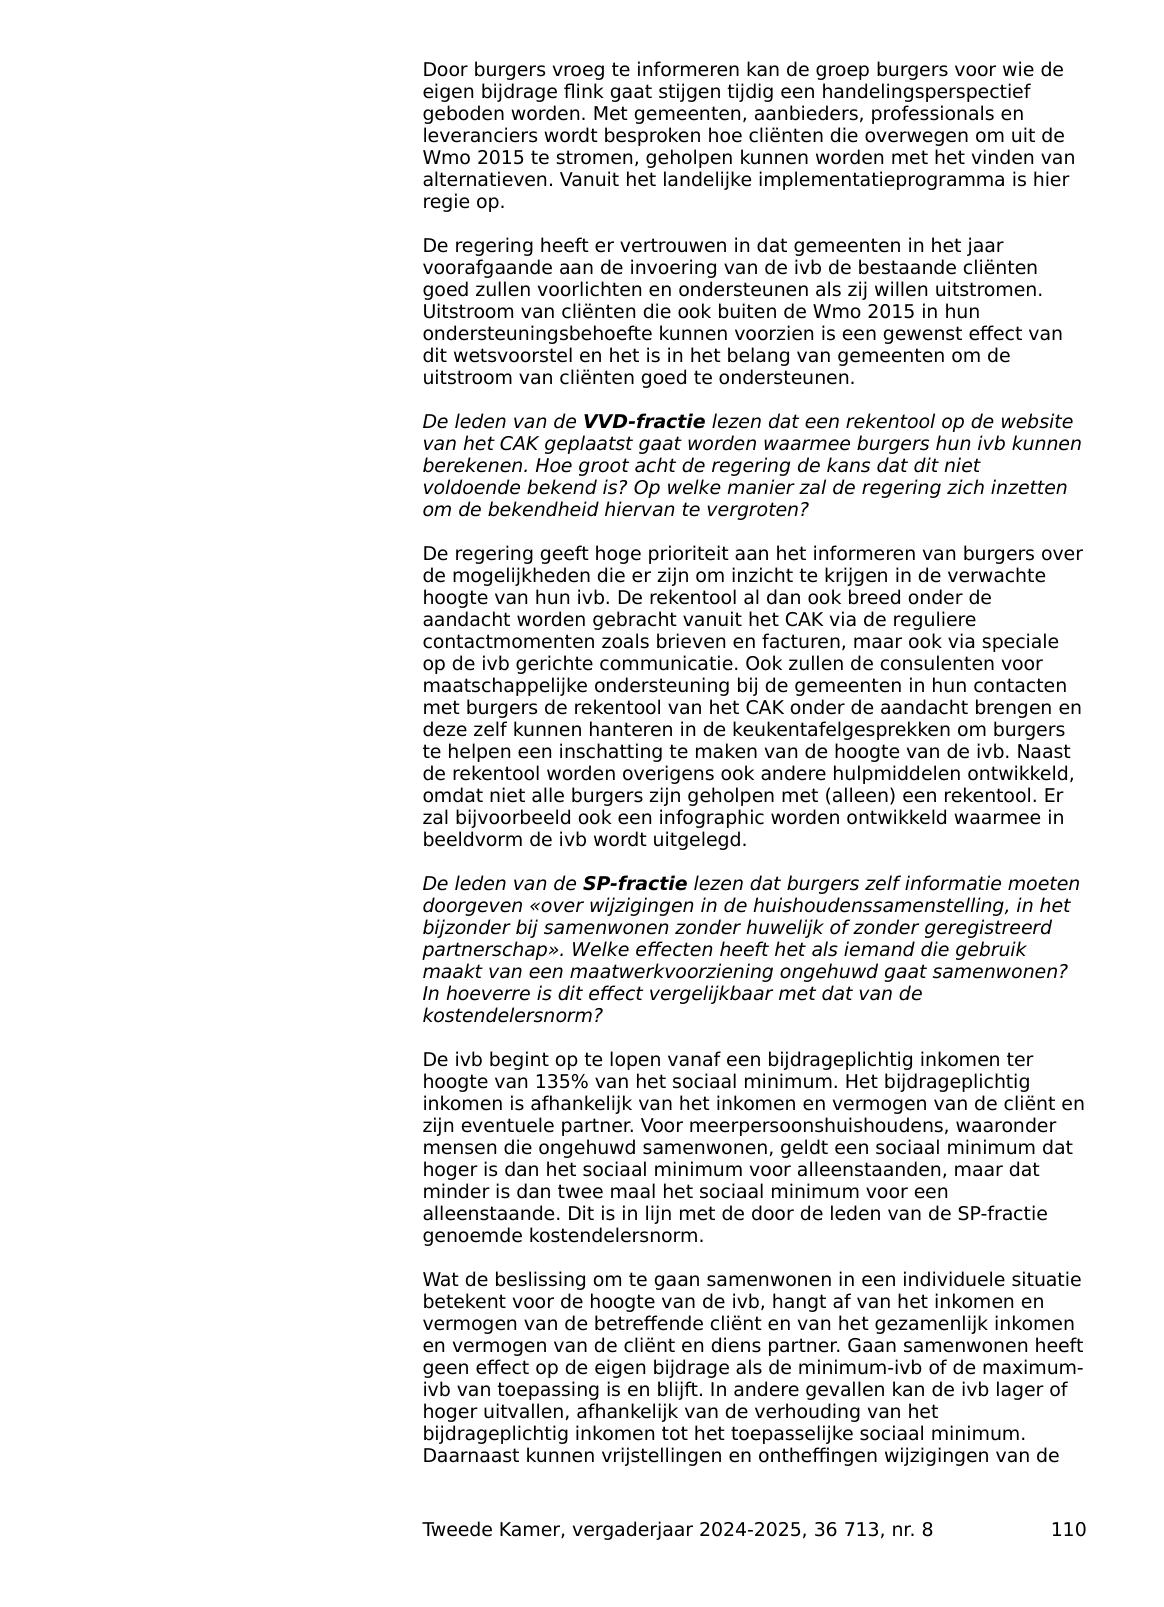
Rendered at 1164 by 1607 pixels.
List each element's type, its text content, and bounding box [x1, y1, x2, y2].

text Door burgers vroeg te informeren kan de groep burgers voor wie de eigen bijdrage flink gaat stijgen tijdig een handelingsperspectief geboden worden. Met gemeenten, aanbieders, professionals en leveranciers wordt besproken hoe cliënten die overwegen om uit de Wmo 2015 te stromen, geholpen kunnen worden met het vinden van alternatieven. Vanuit het landelijke implementatieprogramma is hier regie op. [422, 59, 1087, 213]
text De regering geeft hoge prioriteit aan het informeren van burgers over de mogelijkheden die er zijn om inzicht te krijgen in de verwachte hoogte van hun ivb. De rekentool al dan ook breed onder de aandacht worden gebracht vanuit het CAK via de reguliere contactmomenten zoals brieven en facturen, maar ook via speciale op de ivb gerichte communicatie. Ook zullen de consulenten voor maatschappelijke ondersteuning bij de gemeenten in hun contacten met burgers de rekentool van het CAK onder de aandacht brengen en deze zelf kunnen hanteren in de keukentafelgesprekken om burgers te helpen een inschatting te maken van de hoogte van de ivb. Naast de rekentool worden overigens ook andere hulpmiddelen ontwikkeld, omdat niet alle burgers zijn geholpen met (alleen) een rekentool. Er zal bijvoorbeeld ook een infographic worden ontwikkeld waarmee in beeldvorm de ivb wordt uitgelegd. [422, 543, 1087, 851]
text De regering heeft er vertrouwen in dat gemeenten in het jaar voorafgaande aan de invoering van de ivb de bestaande cliënten goed zullen voorlichten en ondersteunen als zij willen uitstromen. Uitstroom van cliënten die ook buiten de Wmo 2015 in hun ondersteuningsbehoefte kunnen voorzien is een gewenst effect van dit wetsvoorstel en het is in het belang van gemeenten om de uitstroom van cliënten goed te ondersteunen. [422, 235, 1087, 389]
text De leden van de SP-fractie lezen dat burgers zelf informatie moeten doorgeven «over wijzigingen in de huishoudenssamenstelling, in het bijzonder bij samenwonen zonder huwelijk of zonder geregistreerd partnerschap». Welke effecten heeft het als iemand die gebruik maakt van een maatwerkvoorziening ongehuwd gaat samenwonen? In hoeverre is dit effect vergelijkbaar met dat van de kostendelersnorm? [422, 873, 1087, 1027]
text Wat de beslissing om te gaan samenwonen in een individuele situatie betekent voor de hoogte van de ivb, hangt af van het inkomen en vermogen van de betreffende cliënt en van het gezamenlijk inkomen en vermogen van de cliënt en diens partner. Gaan samenwonen heeft geen effect op de eigen bijdrage als de minimum-ivb of de maximum-ivb van toepassing is en blijft. In andere gevallen kan de ivb lager of hoger uitvallen, afhankelijk van de verhouding van het bijdrageplichtig inkomen tot het toepasselijke sociaal minimum. Daarnaast kunnen vrijstellingen en ontheffingen wijzigingen van de [422, 1269, 1087, 1467]
text De ivb begint op te lopen vanaf een bijdrageplichtig inkomen ter hoogte van 135% van het sociaal minimum. Het bijdrageplichtig inkomen is afhankelijk van het inkomen en vermogen van de cliënt en zijn eventuele partner. Voor meerpersoonshuishoudens, waaronder mensen die ongehuwd samenwonen, geldt een sociaal minimum dat hoger is dan het sociaal minimum voor alleenstaanden, maar dat minder is dan twee maal het sociaal minimum voor een alleenstaande. Dit is in lijn met de door de leden van de SP-fractie genoemde kostendelersnorm. [422, 1049, 1087, 1247]
text De leden van de VVD-fractie lezen dat een rekentool op de website van het CAK geplaatst gaat worden waarmee burgers hun ivb kunnen berekenen. Hoe groot acht de regering de kans dat dit niet voldoende bekend is? Op welke manier zal de regering zich inzetten om de bekendheid hiervan te vergroten? [422, 411, 1087, 521]
